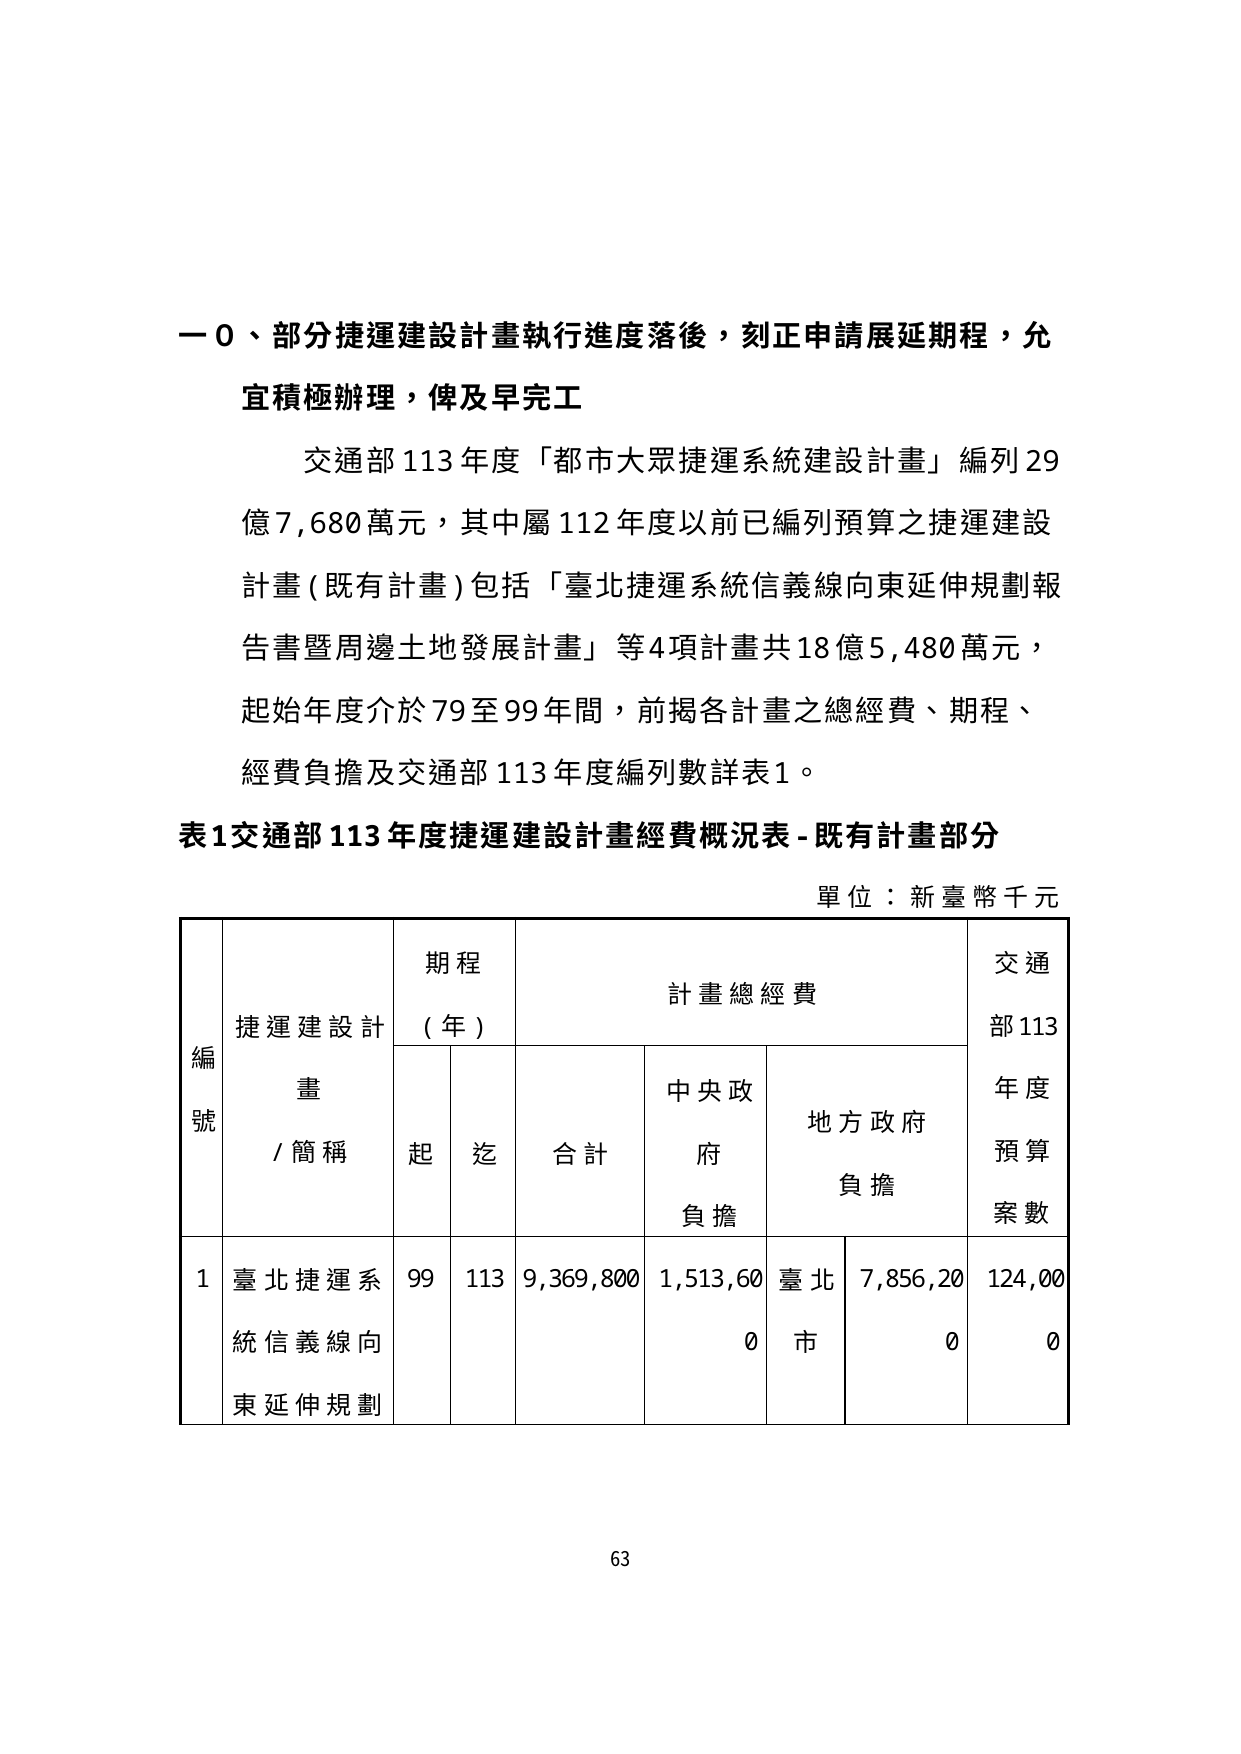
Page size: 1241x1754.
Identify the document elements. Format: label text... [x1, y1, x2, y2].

table_header 編號 [182, 920, 222, 1236]
table_header 交通部113年度預算案數 [968, 920, 1067, 1236]
text 單位：新臺幣千元 [177, 854, 1063, 917]
table_header 計畫總經費 [516, 920, 967, 1045]
table_cell 臺北捷運系統信義線向東延伸規劃 [223, 1237, 393, 1424]
table_cell 臺北市 [767, 1237, 844, 1424]
table_cell 合計 [516, 1046, 644, 1236]
table_cell 1 [182, 1237, 222, 1424]
table_cell 中央政府 負擔 [645, 1046, 766, 1236]
table_cell 124,000 [968, 1237, 1067, 1424]
table_cell 起 [394, 1046, 450, 1236]
table_cell 1,513,600 [645, 1237, 766, 1424]
text 交通部113年度「都市大眾捷運系統建設計畫」編列29億7,680萬元，其中屬112年度以前已編列預算之捷運建設計畫(既有計畫)包括「臺北捷運系統信義線向東延伸規劃報告書暨周邊土地發展計畫」等4項計畫共18億5,480萬元，起始年度介於79至99年間，前揭各計畫之總經費、期程、經費負擔及交通部113年度編列數詳表1。 [236, 417, 1063, 792]
table_header 捷運建設計畫 /簡稱 [223, 920, 393, 1236]
table_cell 7,856,200 [846, 1237, 967, 1424]
table_cell 9,369,800 [516, 1237, 644, 1424]
text 表1交通部113年度捷運建設計畫經費概況表-既有計畫部分 [177, 792, 1062, 854]
table_header 期程(年) [394, 920, 515, 1045]
table_cell 113 [451, 1237, 515, 1424]
table_cell 99 [394, 1237, 450, 1424]
text 一０、部分捷運建設計畫執行進度落後，刻正申請展延期程，允宜積極辦理，俾及早完工 [177, 292, 1063, 417]
table_cell 迄 [451, 1046, 515, 1236]
table_cell 地方政府 負擔 [767, 1046, 967, 1236]
